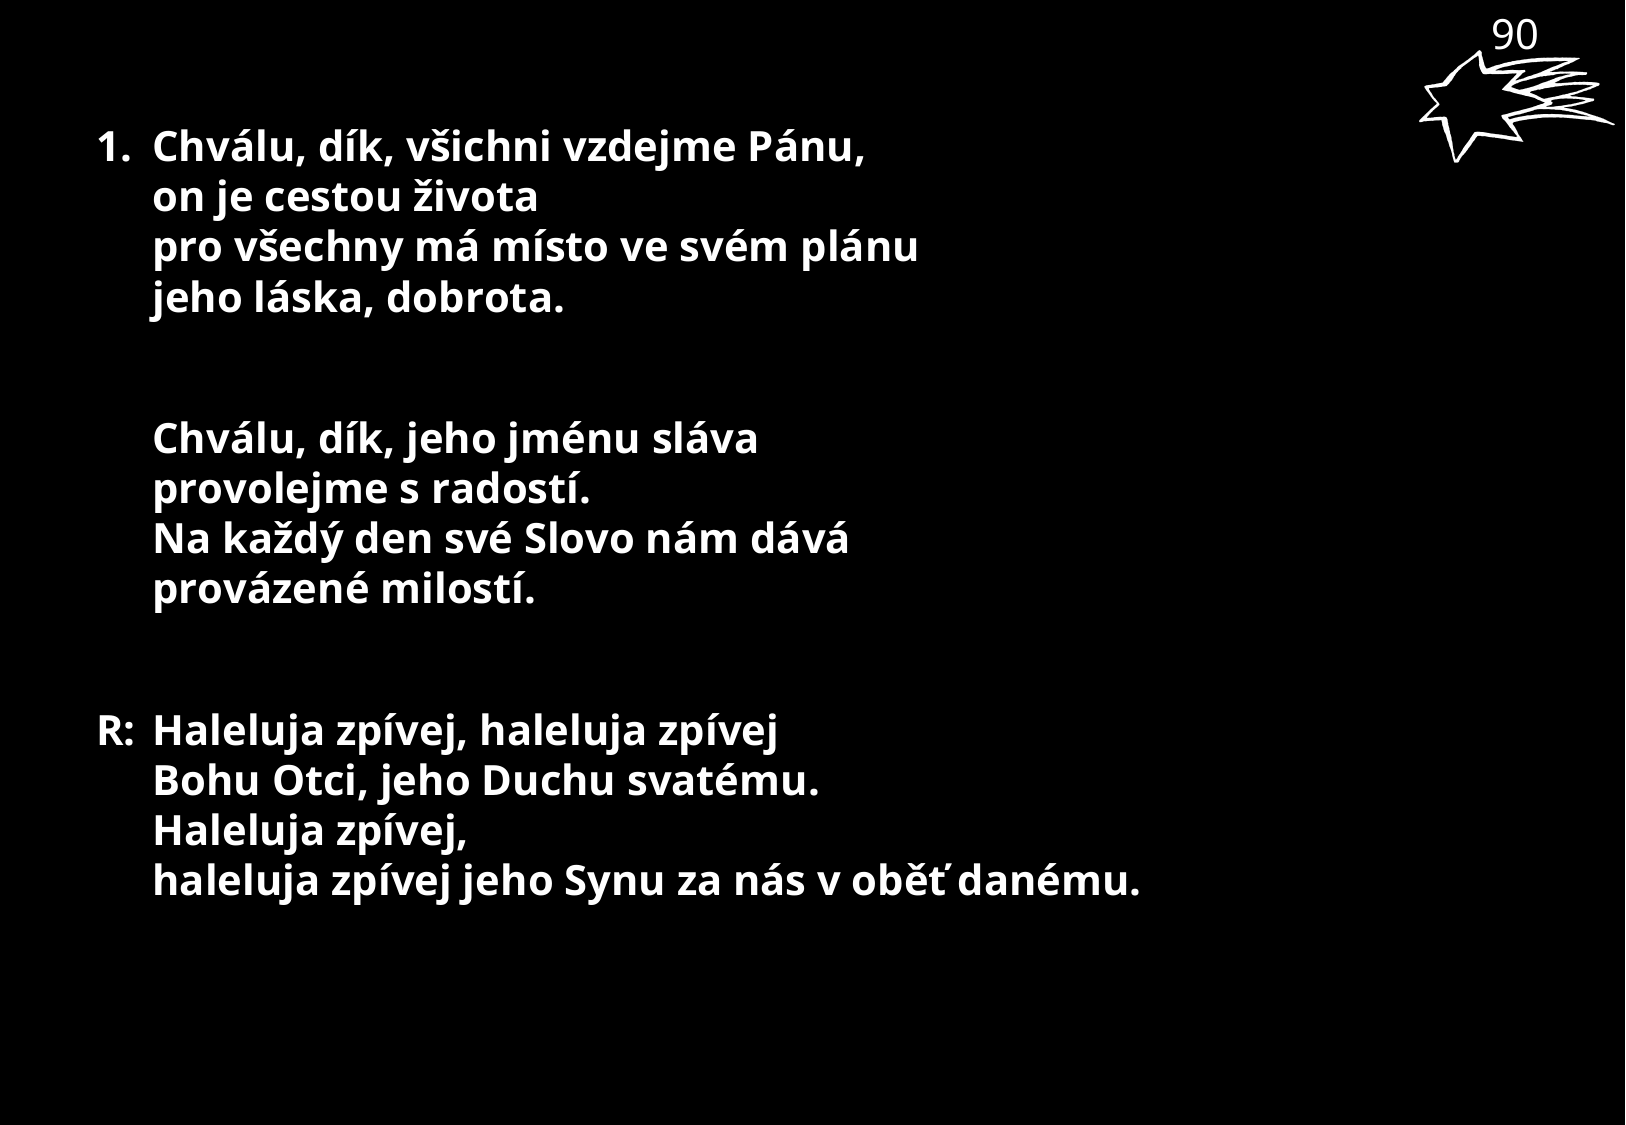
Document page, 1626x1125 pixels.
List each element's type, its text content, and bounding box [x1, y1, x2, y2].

list Chválu, dík, všichni vzdejme Pánu, on je cestou života pro všechny má místo ve svém plánu jeho láska, dobrota. Chválu, dík, jeho jménu sláva provolejme s radostí. Na každý den své Slovo nám dává provázené milostí. R: Haleluja zpívej, haleluja zpívej Bohu Otci, jeho Duchu svatému. Haleluja zpívej, haleluja zpívej jeho Synu za nás v oběť danému. [81, 112, 1544, 1101]
text_box 90 [1405, 0, 1626, 66]
